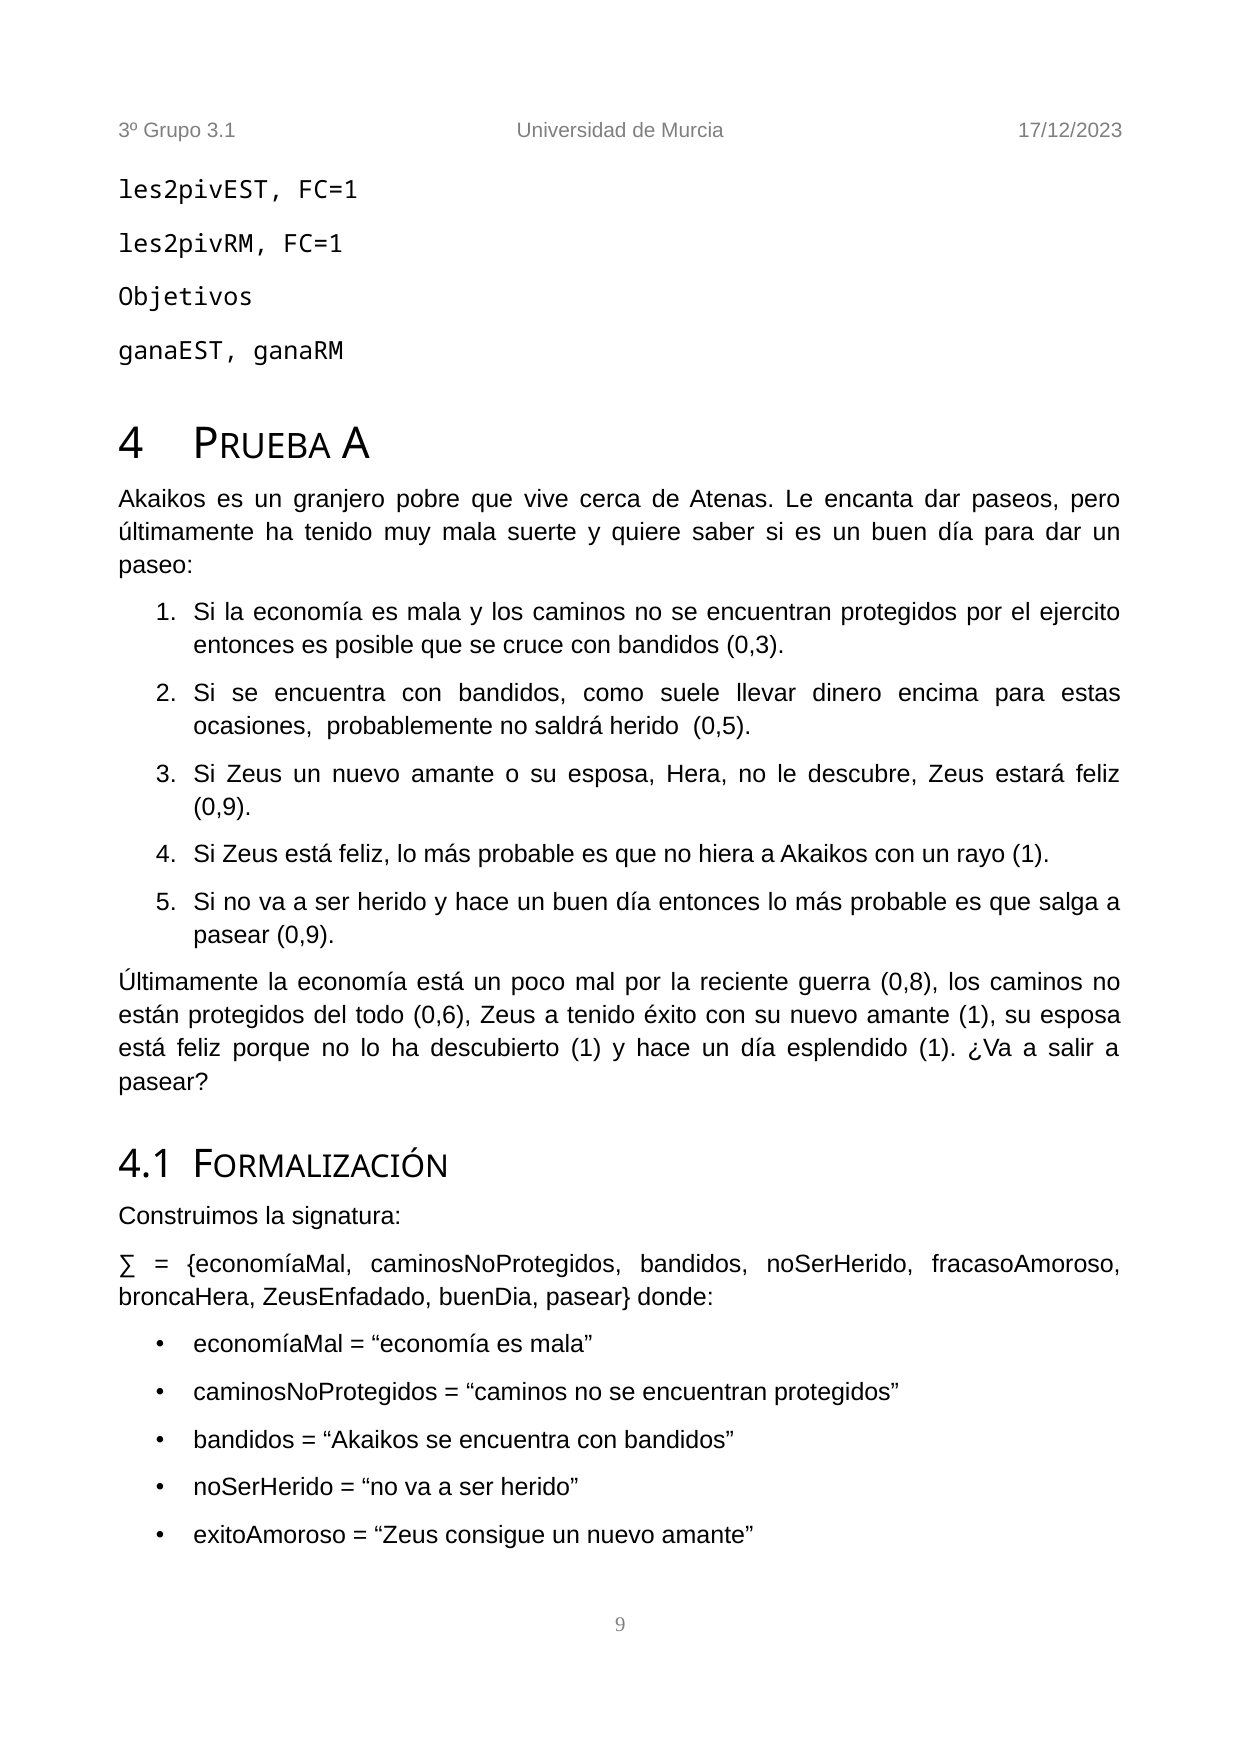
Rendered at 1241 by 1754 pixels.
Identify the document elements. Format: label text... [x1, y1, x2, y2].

list Si Zeus está feliz, lo más probable es que no hiera a Akaikos con un rayo (1). [156, 839, 1122, 868]
subtitle Formalización [118, 1135, 1122, 1188]
text Akaikos es un granjero pobre que vive cerca de Atenas. Le encanta dar paseos, pero últimamente ha tenido muy mala suerte y quiere saber si es un buen día para dar un paseo: [118, 484, 1122, 578]
list Si la economía es mala y los caminos no se encuentran protegidos por el ejercito entonces es posible que se cruce con bandidos (0,3). [156, 597, 1122, 659]
text Construimos la signatura: [118, 1201, 1122, 1230]
list noSerHerido = “no va a ser herido” [156, 1472, 1122, 1501]
text Últimamente la economía está un poco mal por la reciente guerra (0,8), los caminos no están protegidos del todo (0,6), Zeus a tenido éxito con su nuevo amante (1), su esposa está feliz porque no lo ha descubierto (1) y hace un día esplendido (1). ¿Va a salir a pasear? [118, 967, 1122, 1095]
list exitoAmoroso = “Zeus consigue un nuevo amante” [156, 1520, 1122, 1549]
list economíaMal = “economía es mala” [156, 1329, 1122, 1358]
text Objetivos [118, 279, 1122, 313]
list Si Zeus un nuevo amante o su esposa, Hera, no le descubre, Zeus estará feliz (0,9). [156, 758, 1122, 820]
subtitle Prueba A [118, 412, 1122, 471]
text les2pivRM, FC=1 [118, 225, 1122, 259]
text ∑ = {economíaMal, caminosNoProtegidos, bandidos, noSerHerido, fracasoAmoroso, broncaHera, ZeusEnfadado, buenDia, pasear} donde: [118, 1249, 1122, 1310]
text les2pivEST, FC=1 [118, 172, 1122, 206]
list caminosNoProtegidos = “caminos no se encuentran protegidos” [156, 1377, 1122, 1406]
list Si se encuentra con bandidos, como suele llevar dinero encima para estas ocasiones, probablemente no saldrá herido (0,5). [156, 678, 1122, 740]
list Si no va a ser herido y hace un buen día entonces lo más probable es que salga a pasear (0,9). [156, 887, 1122, 948]
list bandidos = “Akaikos se encuentra con bandidos” [156, 1425, 1122, 1453]
text ganaEST, ganaRM [118, 333, 1122, 367]
